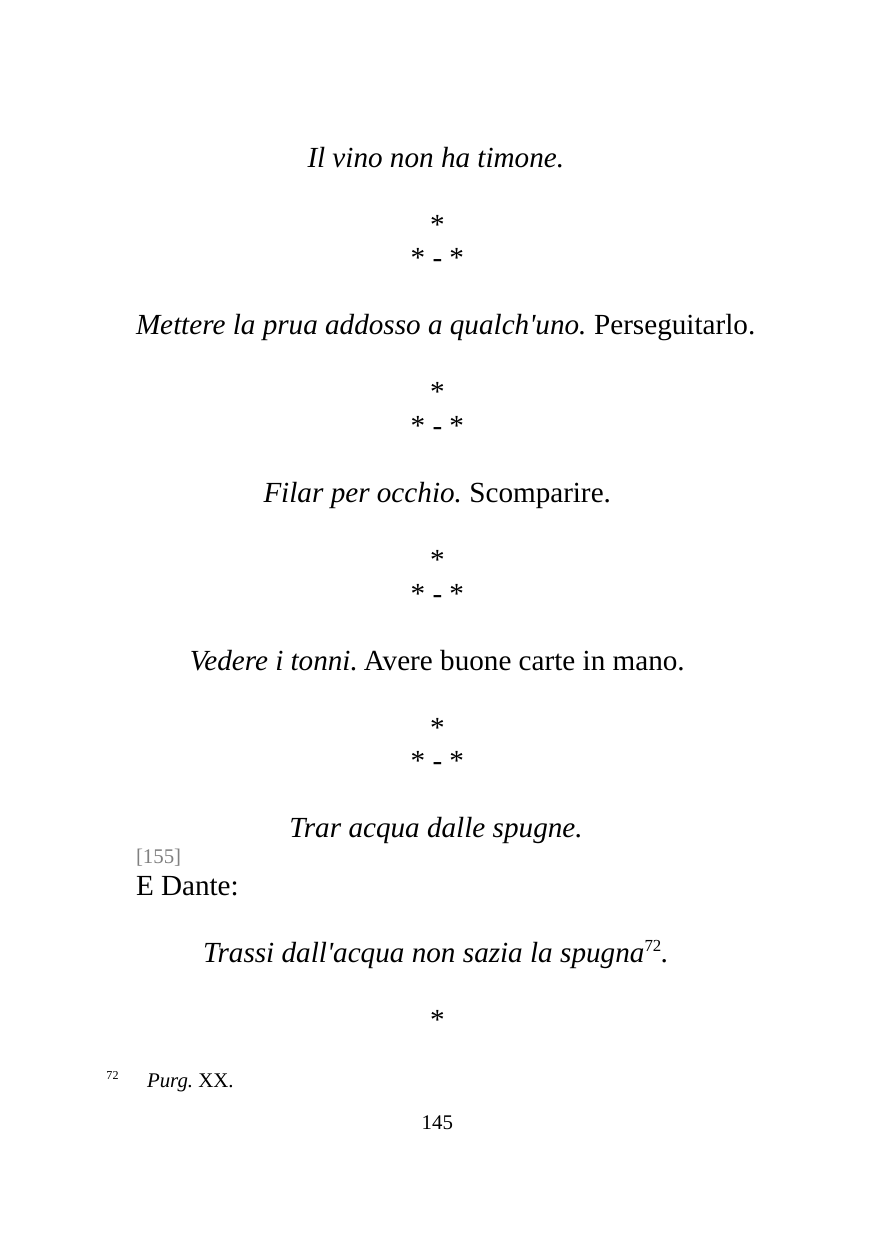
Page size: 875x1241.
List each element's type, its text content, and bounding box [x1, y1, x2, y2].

text Mettere la prua addosso a qualch'uno. Perseguitarlo. [106, 307, 768, 341]
text * - * [106, 576, 768, 609]
text * [106, 710, 768, 743]
text * [106, 207, 768, 240]
text E Dante: [106, 868, 768, 902]
text * [106, 1002, 768, 1036]
text Trassi dall'acqua non sazia la spugna. [106, 935, 768, 969]
text * - * [106, 408, 768, 442]
text Vedere i tonni. Avere buone carte in mano. [106, 643, 768, 676]
text * [106, 374, 768, 408]
text Purg. XX. [106, 1068, 768, 1092]
text * [106, 542, 768, 576]
text Filar per occhio. Scomparire. [106, 475, 768, 509]
text Trar acqua dalle spugne. [106, 811, 768, 844]
text * - * [106, 743, 768, 777]
text * - * [106, 240, 768, 274]
text Il vino non ha timone. [106, 140, 768, 173]
text [155] [106, 844, 768, 868]
